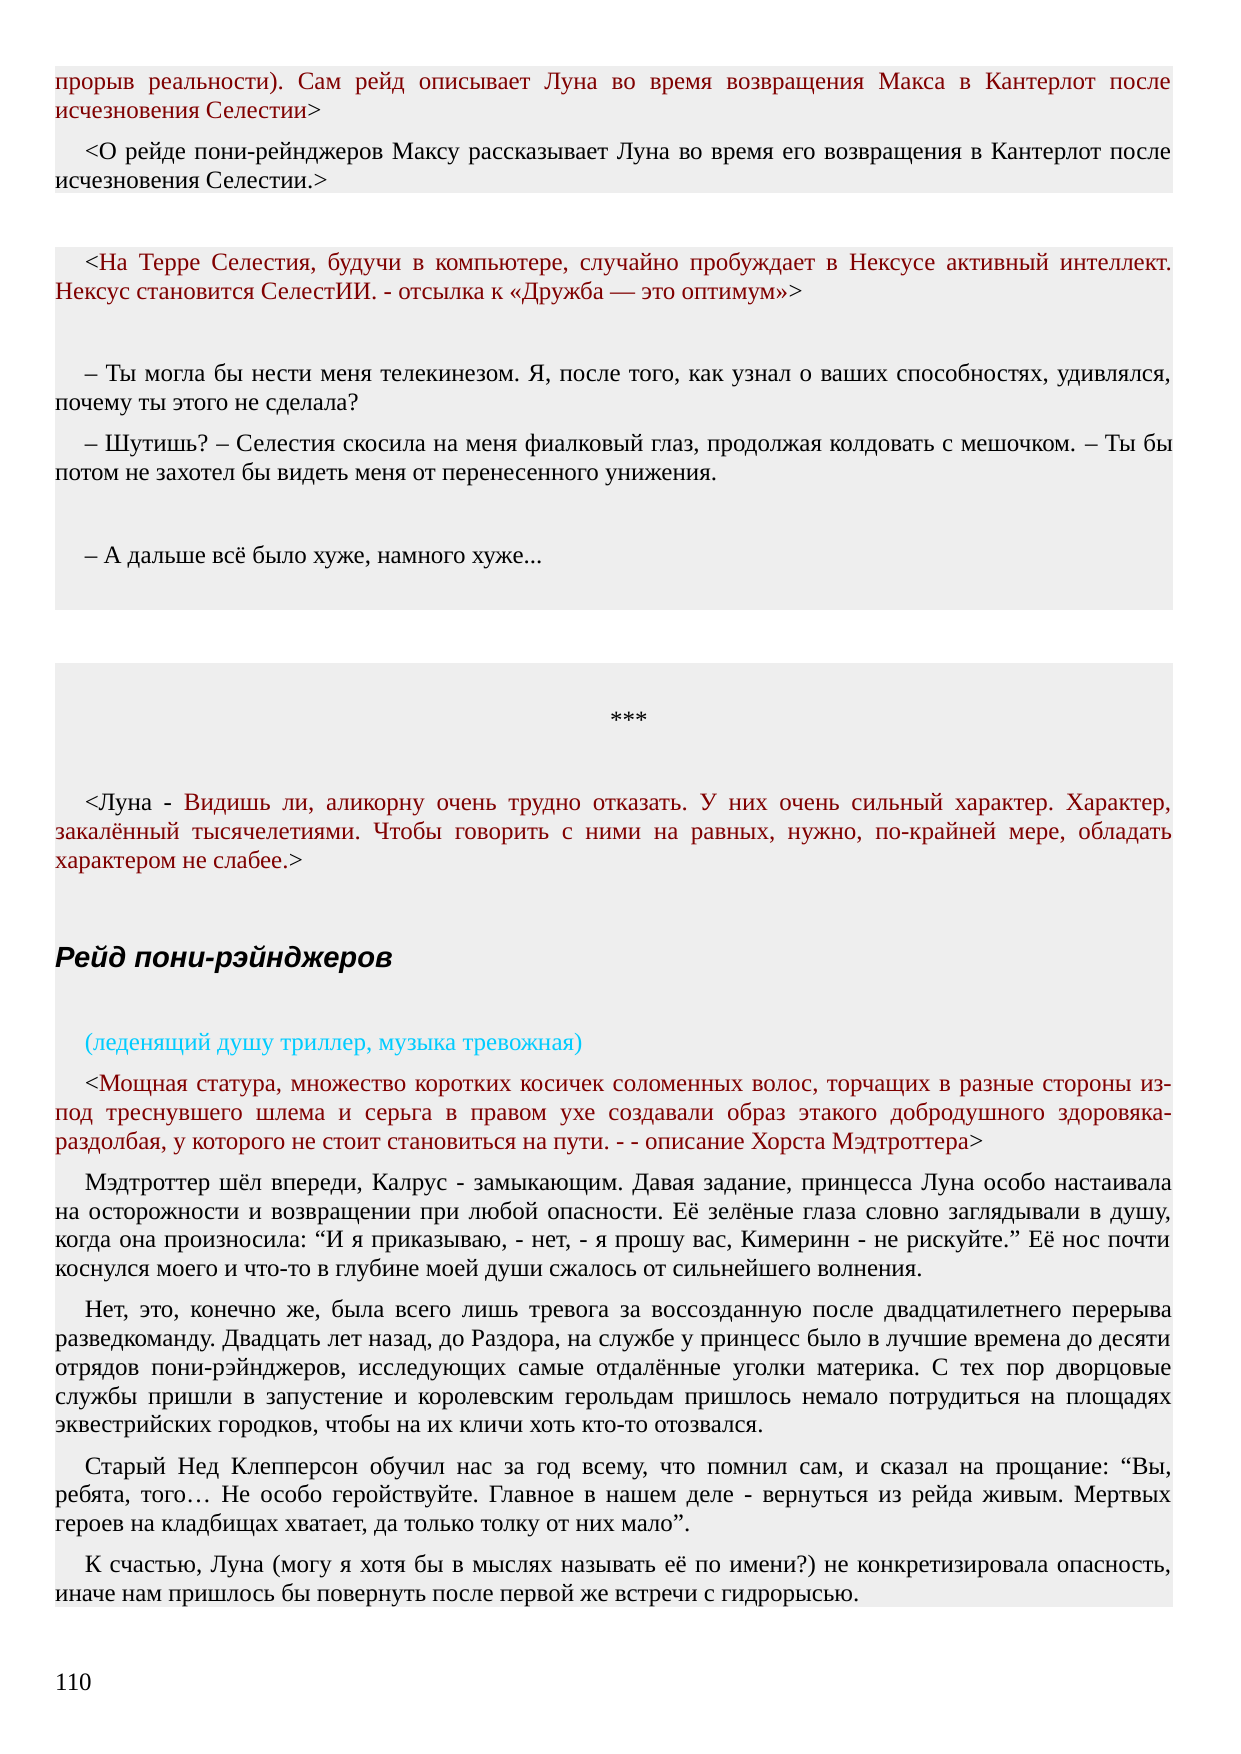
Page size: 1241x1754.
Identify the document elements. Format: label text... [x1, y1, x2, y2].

text (леденящий душу триллер, музыка тревожная) [55, 1027, 1173, 1056]
text – Шутишь? – Селестия скосила на меня фиалковый глаз, продолжая колдовать с мешочком. – Ты бы потом не захотел бы видеть меня от перенесенного унижения. [55, 428, 1173, 486]
text К счастью, Луна (могу я хотя бы в мыслях называть её по имени?) не конкретизировала опасность, иначе нам пришлось бы повернуть после первой же встречи с гидрорысью. [55, 1549, 1173, 1607]
text <Луна - Видишь ли, аликорну очень трудно отказать. У них очень сильный характер. Характер, закалённый тысячелетиями. Чтобы говорить с ними на равных, нужно, по-крайней мере, обладать характером не слабее.> [55, 787, 1173, 873]
text <О рейде пони-рейнджеров Максу рассказывает Луна во время его возвращения в Кантерлот после исчезновения Селестии.> [55, 136, 1173, 193]
text – Ты могла бы нести меня телекинезом. Я, после того, как узнал о ваших способностях, удивлялся, почему ты этого не сделала? [55, 358, 1173, 416]
text Старый Нед Клепперсон обучил нас за год всему, что помнил сам, и сказал на прощание: “Вы, ребята, того… Не особо геройствуйте. Главное в нашем деле - вернуться из рейда живым. Мертвых героев на кладбищах хватает, да только толку от них мало”. [55, 1451, 1173, 1537]
text прорыв реальности). Сам рейд описывает Луна во время возвращения Макса в Кантерлот после исчезновения Селестии> [55, 66, 1173, 123]
subtitle Рейд пони-рэйнджеров [55, 940, 1173, 973]
text <На Терре Селестия, будучи в компьютере, случайно пробуждает в Нексусе активный интеллект. Нексус становится СелестИИ. - отсылка к «Дружба — это оптимум»> [55, 247, 1173, 305]
text Нет, это, конечно же, была всего лишь тревога за воссозданную после двадцатилетнего перерыва разведкоманду. Двадцать лет назад, до Раздора, на службе у принцесс было в лучшие времена до десяти отрядов пони-рэйнджеров, исследующих самые отдалённые уголки материка. С тех пор дворцовые службы пришли в запустение и королевским герольдам пришлось немало потрудиться на площадях эквестрийских городков, чтобы на их кличи хоть кто-то отозвался. [55, 1294, 1173, 1438]
text – А дальше всё было хуже, намного хуже... [55, 540, 1173, 568]
text <Мощная статура, множество коротких косичек соломенных волос, торчащих в разные стороны из-под треснувшего шлема и серьга в правом ухе создавали образ этакого добродушного здоровяка-раздолбая, у которого не стоит становиться на пути. - - описание Хорста Мэдтроттера> [55, 1068, 1173, 1154]
text Мэдтроттер шёл впереди, Калрус - замыкающим. Давая задание, принцесса Луна особо настаивала на осторожности и возвращении при любой опасности. Её зелёные глаза словно заглядывали в душу, когда она произносила: “И я приказываю, - нет, - я прошу вас, Кимеринн - не рискуйте.” Её нос почти коснулся моего и что-то в глубине моей души сжалось от сильнейшего волнения. [55, 1167, 1173, 1282]
text *** [55, 705, 1173, 733]
